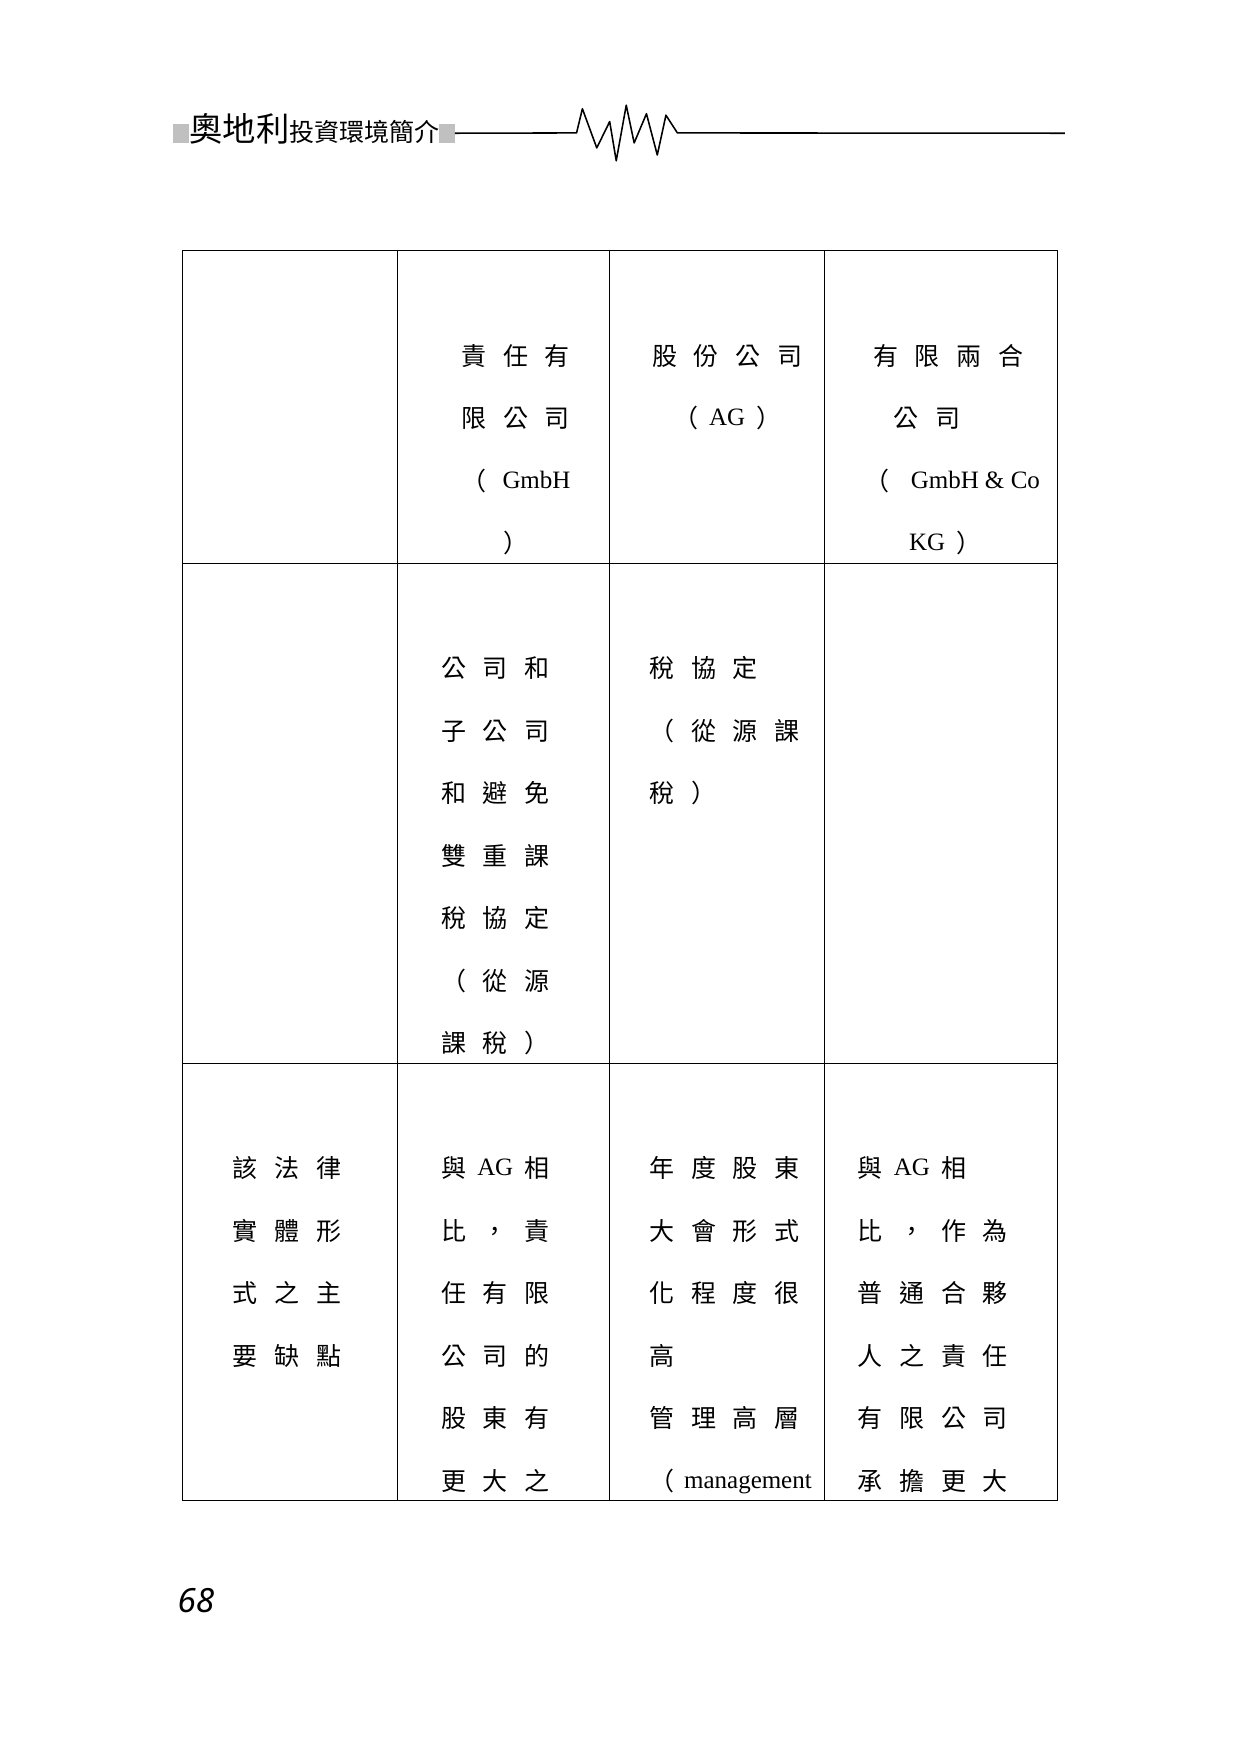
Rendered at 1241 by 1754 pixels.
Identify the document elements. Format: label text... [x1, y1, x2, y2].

table_cell 與AG相比，作為普通合夥人之責任有限公司承擔更大 [825, 1064, 1057, 1500]
table_header 責任有限公司（GmbH） [398, 251, 609, 563]
table_cell 與AG相比，責任有限公司的股東有更大之 [398, 1064, 609, 1500]
table_cell [825, 564, 1057, 1063]
table_cell 公司和子公司和避免雙重課稅協定（從源課稅） [398, 564, 609, 1063]
table_header 股份公司 （AG） [610, 251, 824, 563]
table_cell 年度股東大會形式化程度很高 管理高層（management [610, 1064, 824, 1500]
table_header [183, 251, 397, 563]
table_header 有限兩合公司 （GmbH & Co KG） [825, 251, 1057, 563]
table_cell [183, 564, 397, 1063]
table_cell 稅協定（從源課稅） [610, 564, 824, 1063]
table_cell 該法律實體形式之主要缺點 [183, 1064, 397, 1500]
